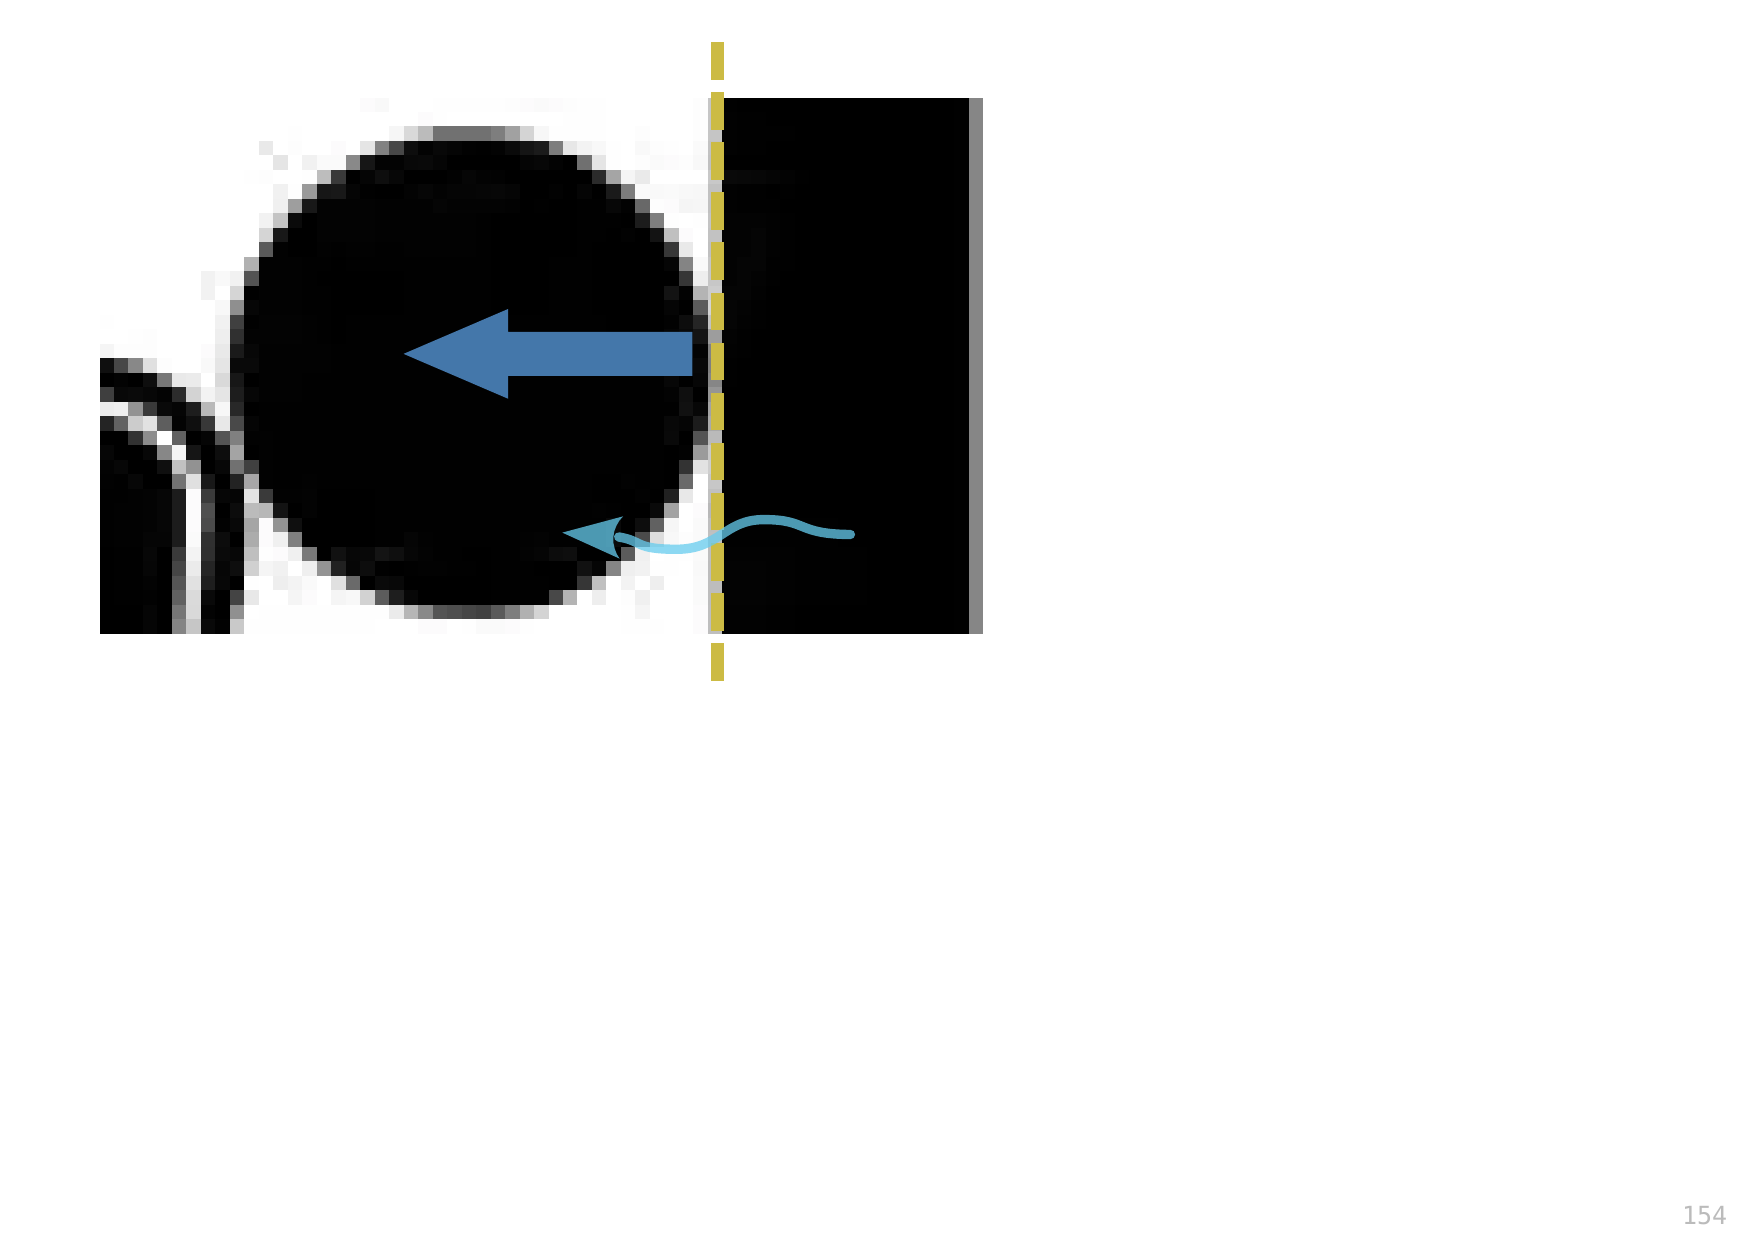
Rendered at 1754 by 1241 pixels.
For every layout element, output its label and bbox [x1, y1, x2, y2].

text_box [403, 308, 693, 399]
picture [100, 98, 998, 634]
